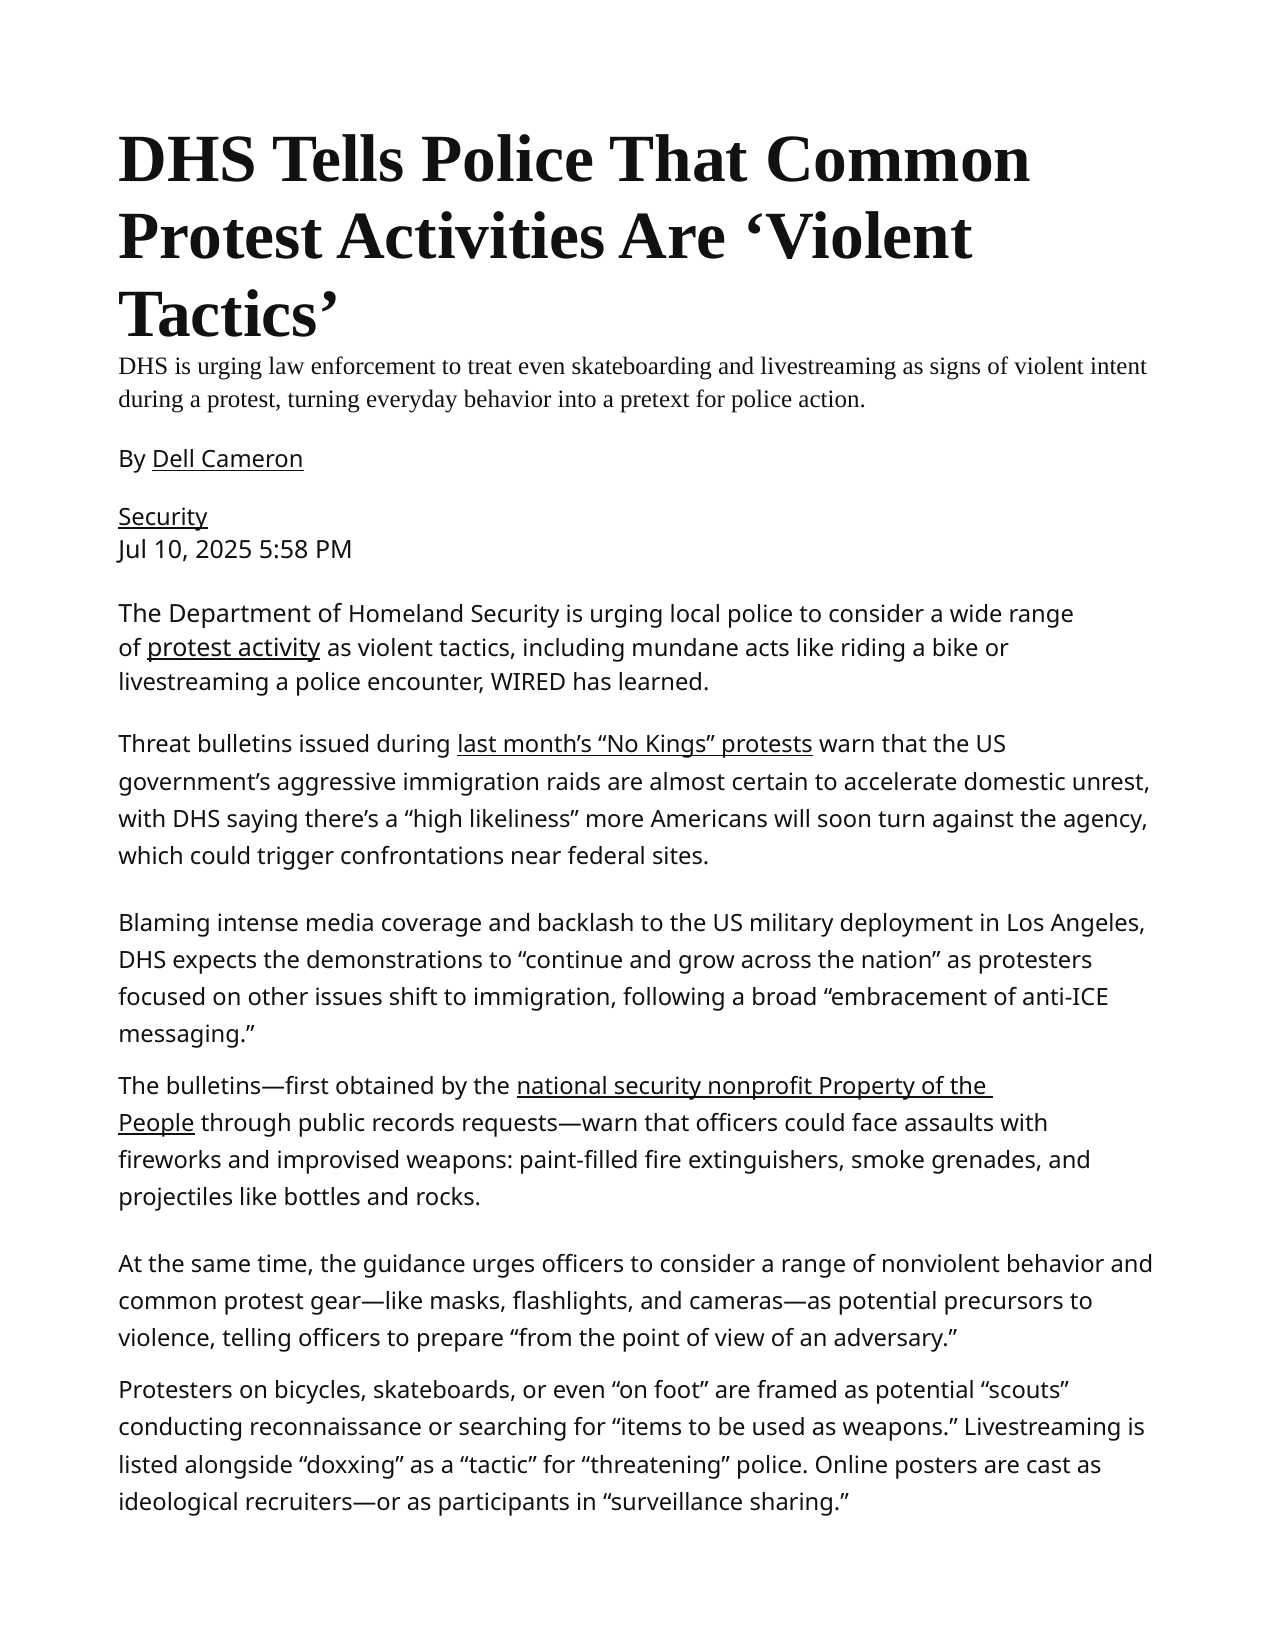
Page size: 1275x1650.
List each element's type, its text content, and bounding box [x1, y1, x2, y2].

text Jul 10, 2025 5:58 PM [118, 532, 1157, 566]
text Protesters on bicycles, skateboards, or even “on foot” are framed as potential “scouts” conducting reconnaissance or searching for “items to be used as weapons.” Livestreaming is listed alongside “doxxing” as a “tactic” for “threatening” police. Online posters are cast as ideological recruiters—or as participants in “surveillance sharing.” [118, 1373, 1157, 1517]
text Threat bulletins issued during last month’s “No Kings” protests warn that the US government’s aggressive immigration raids are almost certain to accelerate domestic unrest, with DHS saying there’s a “high likeliness” more Americans will soon turn against the agency, which could trigger confrontations near federal sites. [118, 727, 1157, 871]
text Blaming intense media coverage and backlash to the US military deployment in Los Angeles, DHS expects the demonstrations to “continue and grow across the nation” as protesters focused on other issues shift to immigration, following a broad “embracement of anti-ICE messaging.” [118, 906, 1157, 1049]
text The Department of Homeland Security is urging local police to consider a wide range of protest activity as violent tactics, including mundane acts like riding a bike or livestreaming a police encounter, WIRED has learned. [118, 596, 1157, 698]
text At the same time, the guidance urges officers to consider a range of nonviolent behavior and common protest gear—like masks, flashlights, and cameras—as potential precursors to violence, telling officers to prepare “from the point of view of an adversary.” [118, 1247, 1157, 1354]
text By Dell Cameron [118, 442, 1157, 475]
text DHS is urging law enforcement to treat even skateboarding and livestreaming as signs of violent intent during a protest, turning everyday behavior into a pretext for police action. [118, 351, 1157, 413]
text The bulletins—first obtained by the national security nonprofit Property of the People through public records requests—warn that officers could face assaults with fireworks and improvised weapons: paint-filled fire extinguishers, smoke grenades, and projectiles like bottles and rocks. [118, 1069, 1157, 1213]
subtitle DHS Tells Police That Common Protest Activities Are ‘Violent Tactics’ [118, 118, 1157, 351]
text Security [118, 500, 1157, 532]
